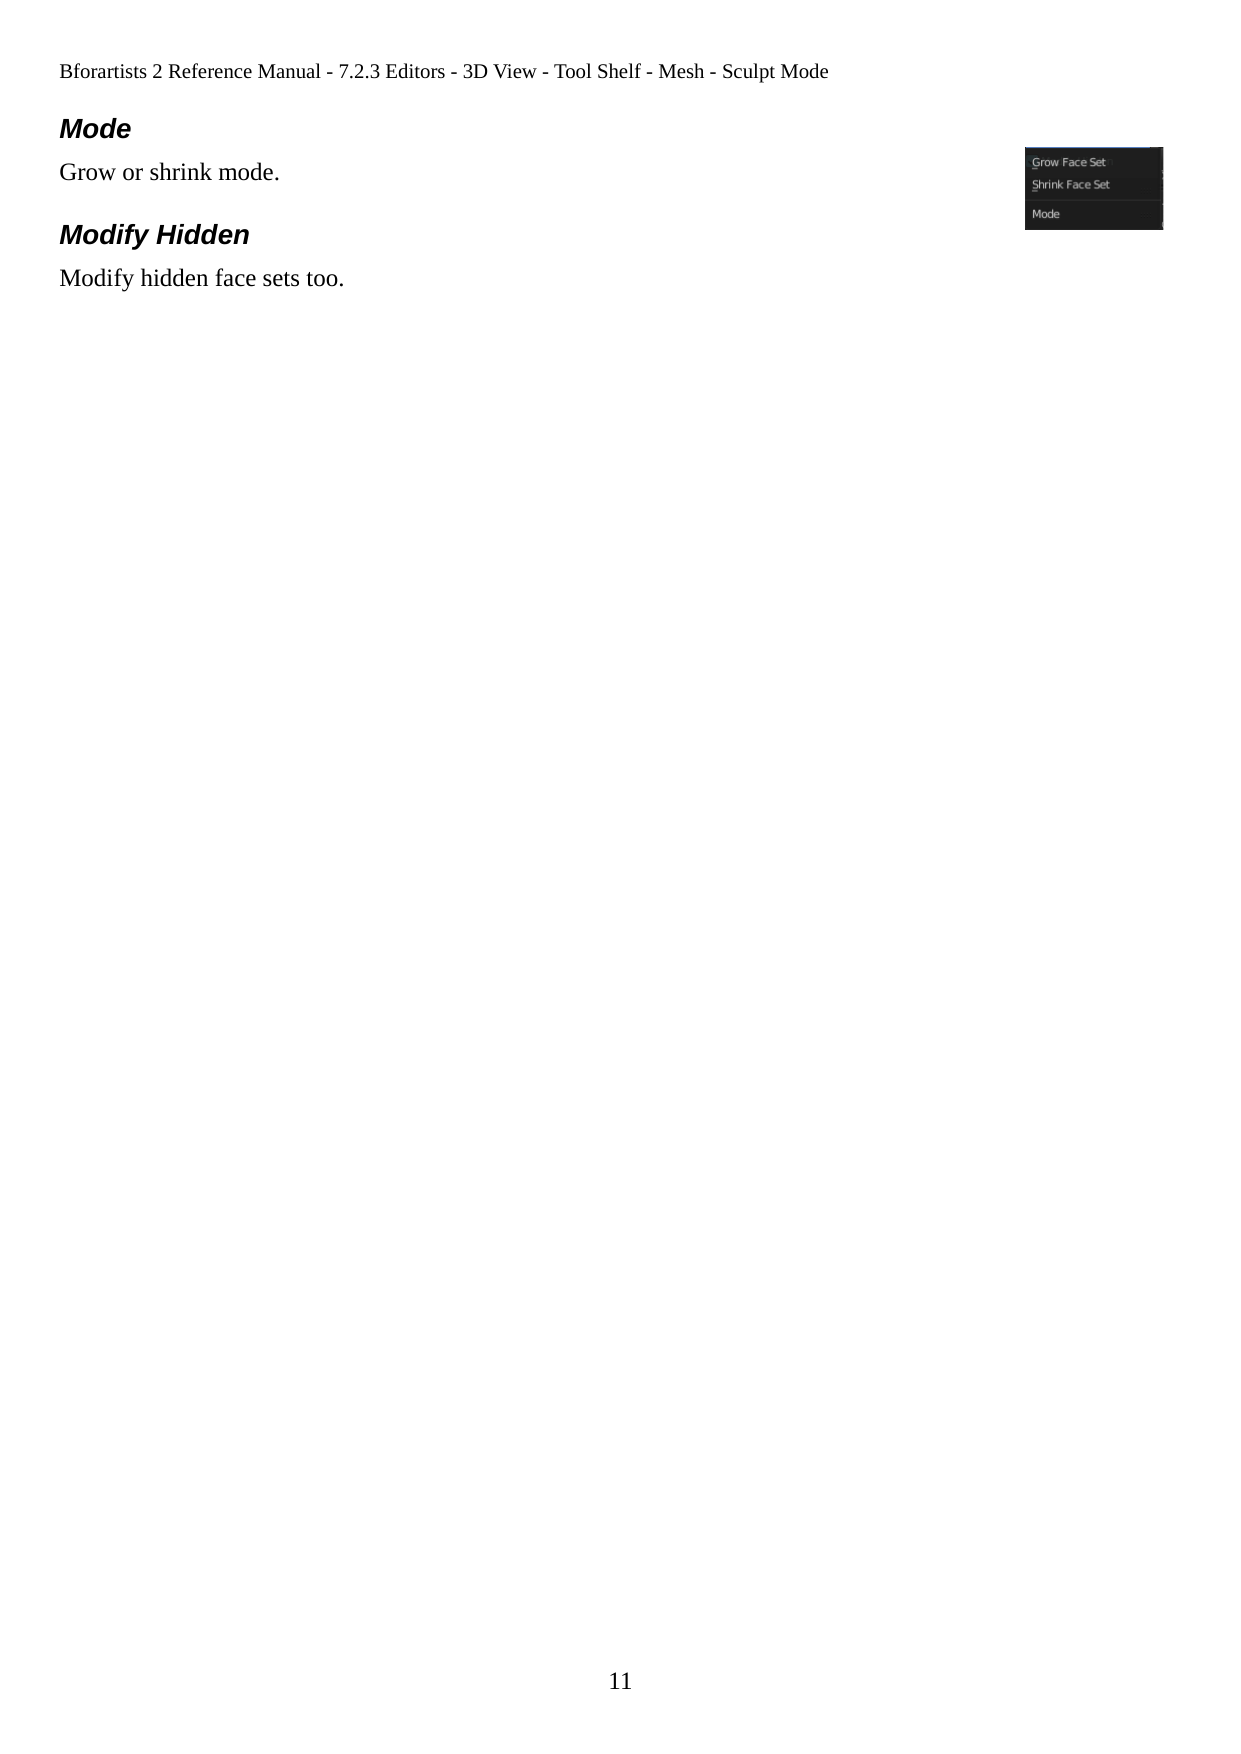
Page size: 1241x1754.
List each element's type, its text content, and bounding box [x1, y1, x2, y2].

text Grow or shrink mode. [59, 157, 1025, 186]
subtitle Mode [59, 113, 1181, 144]
picture [1025, 147, 1164, 230]
text [1164, 157, 1181, 186]
subtitle Modify Hidden [59, 218, 1181, 250]
text Modify hidden face sets too. [59, 263, 1181, 292]
